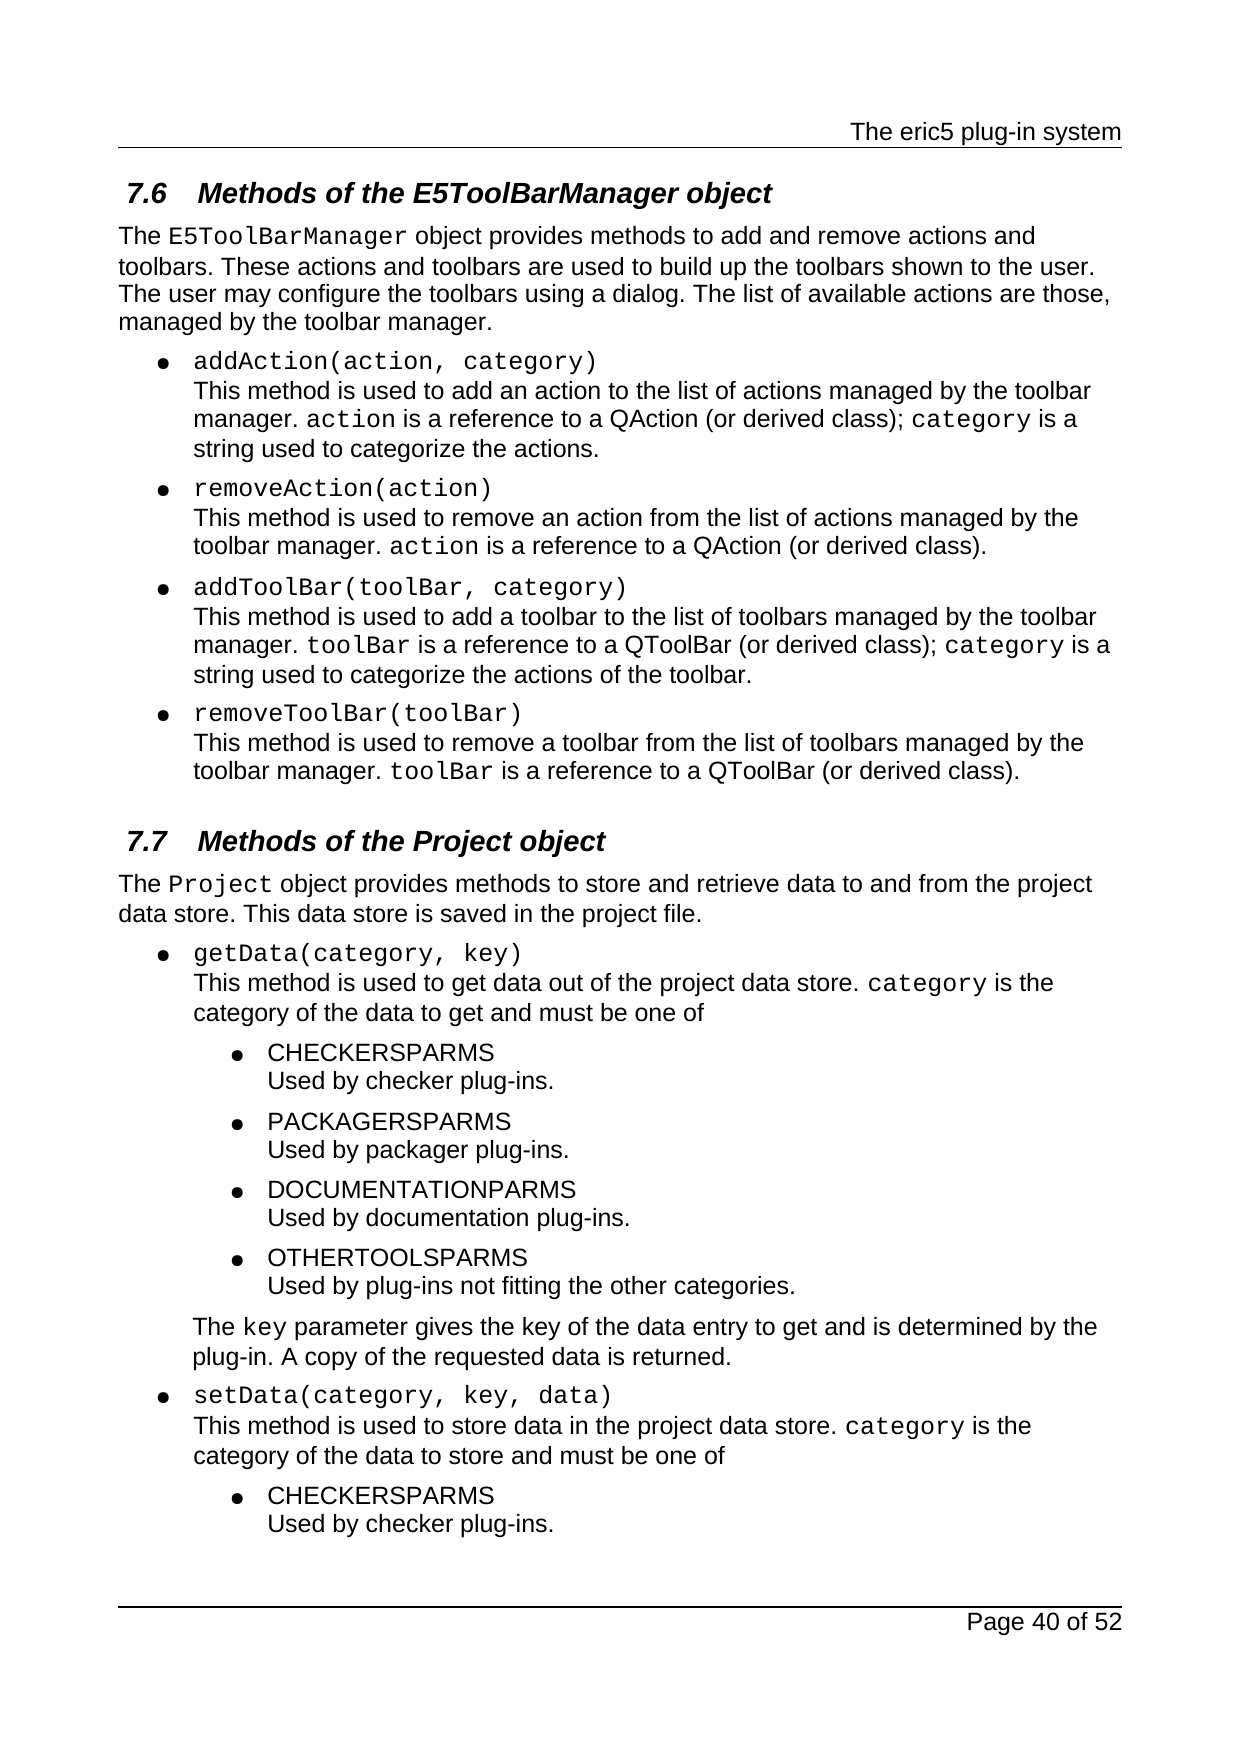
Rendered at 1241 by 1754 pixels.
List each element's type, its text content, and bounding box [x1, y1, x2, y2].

list addToolBar(toolBar, category) This method is used to add a toolbar to the list of toolbars managed by the toolbar manager. toolBar is a reference to a QToolBar (or derived class); category is a string used to categorize the actions of the toolbar. [156, 574, 1122, 688]
subtitle Methods of the Project object [118, 825, 1122, 857]
list removeAction(action) This method is used to remove an action from the list of actions managed by the toolbar manager. action is a reference to a QAction (or derived class). [156, 475, 1122, 562]
text The Project object provides methods to store and retrieve data to and from the project data store. This data store is saved in the project file. [118, 870, 1122, 928]
list setData(category, key, data) This method is used to store data in the project data store. category is the category of the data to store and must be one of [156, 1383, 1122, 1469]
list CHECKERSPARMS Used by checker plug-ins. [229, 1482, 1122, 1538]
list addAction(action, category) This method is used to add an action to the list of actions managed by the toolbar manager. action is a reference to a QAction (or derived class); category is a string used to categorize the actions. [156, 348, 1122, 463]
list DOCUMENTATIONPARMS Used by documentation plug-ins. [229, 1176, 1122, 1232]
list CHECKERSPARMS Used by checker plug-ins. [229, 1039, 1122, 1095]
subtitle Methods of the E5ToolBarManager object [118, 177, 1122, 210]
list OTHERTOOLSPARMS Used by plug-ins not fitting the other categories. [229, 1244, 1122, 1300]
text The E5ToolBarManager object provides methods to add and remove actions and toolbars. These actions and toolbars are used to build up the toolbars shown to the user. The user may configure the toolbars using a dialog. The list of available actions are those, managed by the toolbar manager. [118, 222, 1122, 336]
text The key parameter gives the key of the data entry to get and is determined by the plug-in. A copy of the requested data is returned. [192, 1313, 1122, 1371]
list getData(category, key) This method is used to get data out of the project data store. category is the category of the data to get and must be one of [156, 940, 1122, 1027]
list PACKAGERSPARMS Used by packager plug-ins. [229, 1108, 1122, 1163]
list removeToolBar(toolBar) This method is used to remove a toolbar from the list of toolbars managed by the toolbar manager. toolBar is a reference to a QToolBar (or derived class). [156, 701, 1122, 787]
